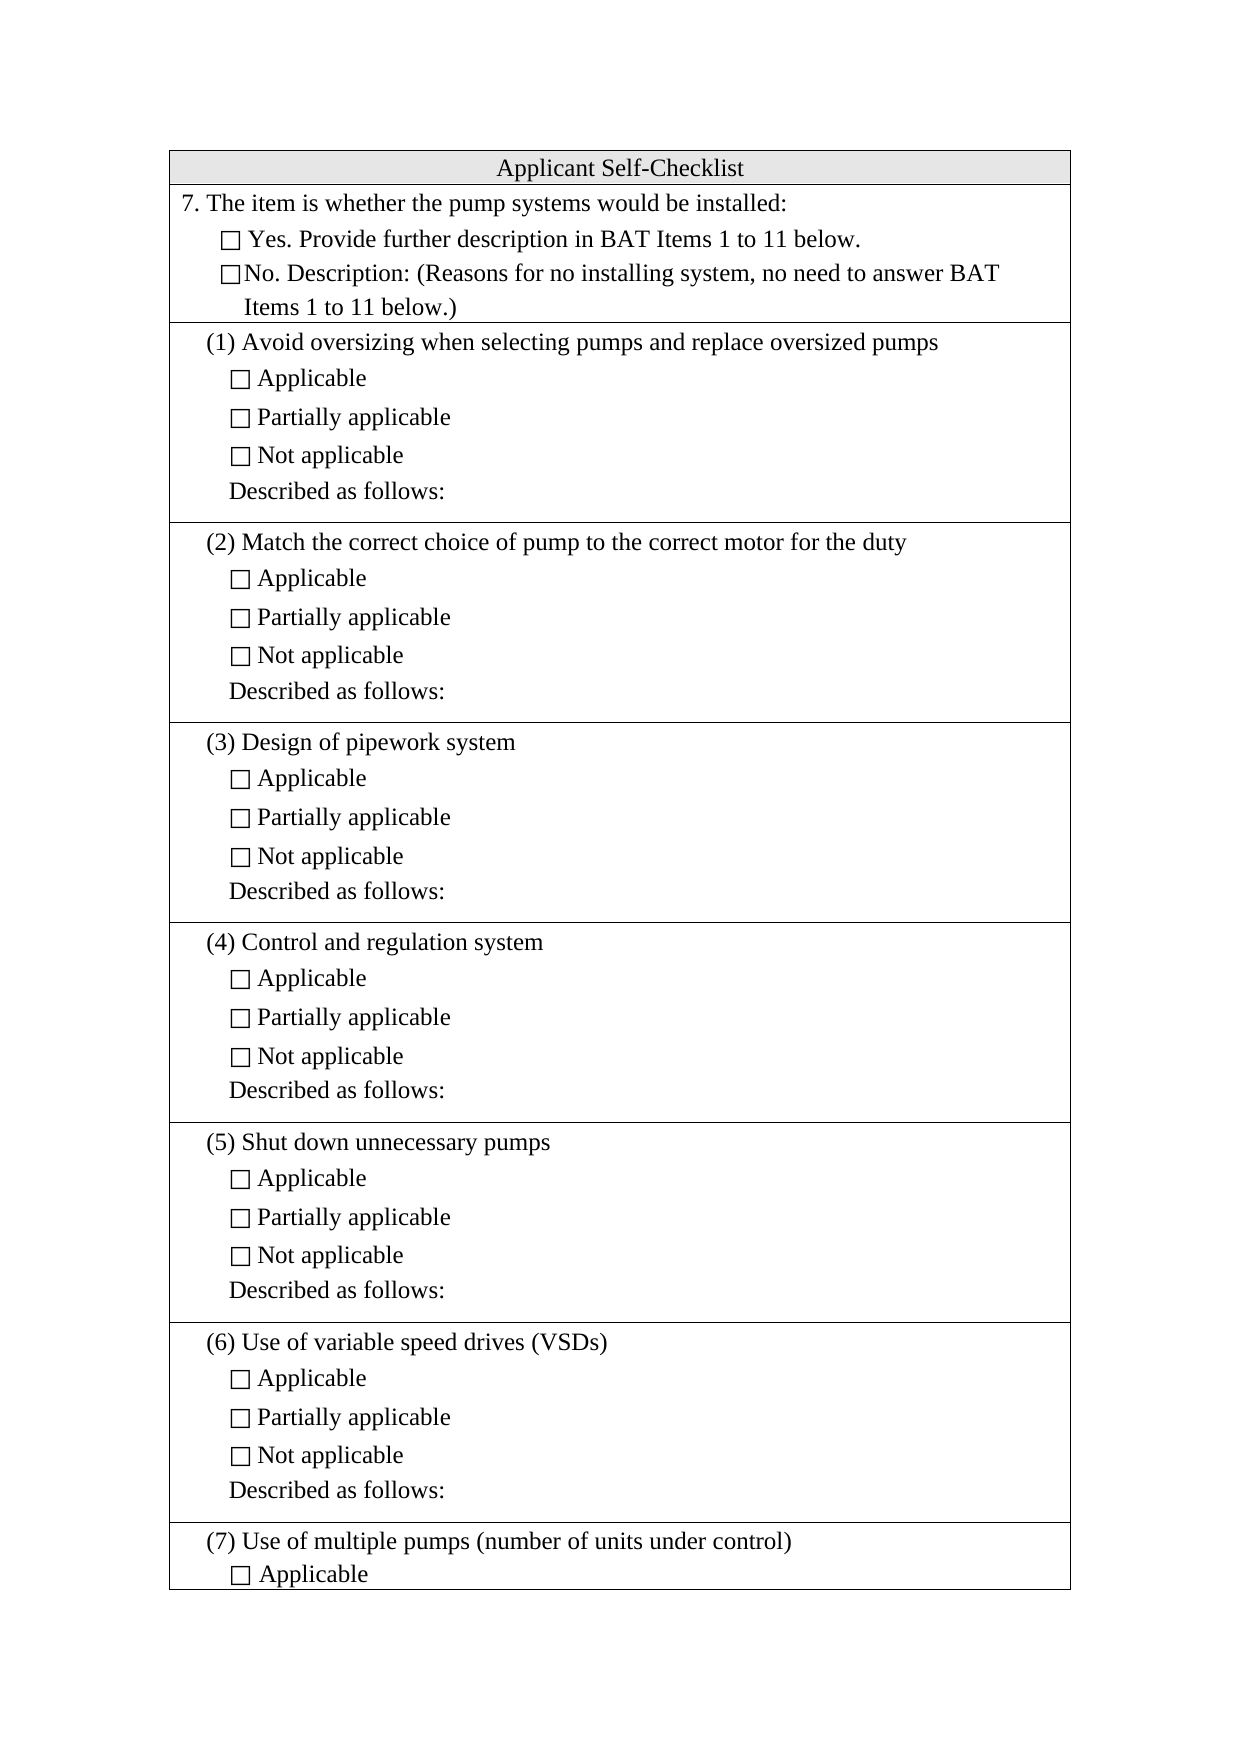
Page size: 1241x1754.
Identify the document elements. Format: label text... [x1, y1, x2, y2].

table_cell Design of pipework system Applicable Partially applicable Not applicable Described as follows: [170, 723, 1070, 922]
table_cell Match the correct choice of pump to the correct motor for the duty Applicable Partially applicable Not applicable Described as follows: [170, 523, 1070, 722]
table_cell Use of variable speed drives (VSDs) Applicable Partially applicable Not applicable Described as follows: [170, 1323, 1070, 1522]
table_header Applicant Self-Checklist [170, 151, 1070, 183]
table_cell The item is whether the pump systems would be installed: Yes. Provide further description in BAT Items 1 to 11 below. No. Description: (Reasons for no installing system, no need to answer BAT Items 1 to 11 below.) [170, 185, 1070, 322]
table_cell Avoid oversizing when selecting pumps and replace oversized pumps Applicable Partially applicable Not applicable Described as follows: [170, 323, 1070, 522]
table_cell Control and regulation system Applicable Partially applicable Not applicable Described as follows: [170, 923, 1070, 1122]
table_cell (7) Use of multiple pumps (number of units under control) □ Applicable [170, 1523, 1070, 1589]
table_cell Shut down unnecessary pumps Applicable Partially applicable Not applicable Described as follows: [170, 1123, 1070, 1322]
